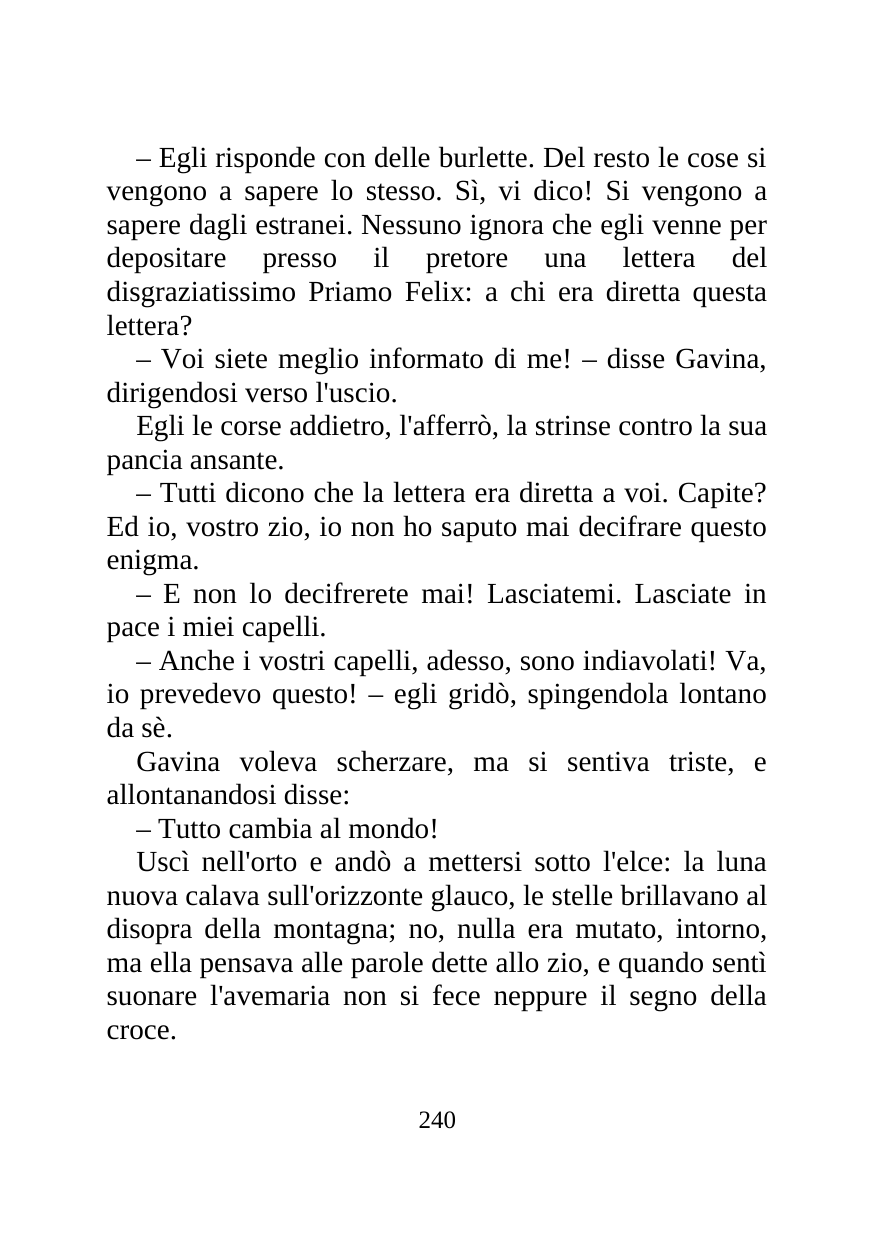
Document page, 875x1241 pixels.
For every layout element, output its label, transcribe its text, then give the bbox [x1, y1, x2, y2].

text – Anche i vostri capelli, adesso, sono indiavolati! Va, io prevedevo questo! – egli gridò, spingendola lontano da sè. [106, 643, 768, 744]
text – Voi siete meglio informato di me! – disse Gavina, dirigendosi verso l'uscio. [106, 341, 768, 408]
text Egli le corse addietro, l'afferrò, la strinse contro la sua pancia ansante. [106, 408, 768, 475]
text – Tutto cambia al mondo! [106, 811, 768, 844]
text Gavina voleva scherzare, ma si sentiva triste, e allontanandosi disse: [106, 744, 768, 811]
text – Egli risponde con delle burlette. Del resto le cose si vengono a sapere lo stesso. Sì, vi dico! Si vengono a sapere dagli estranei. Nessuno ignora che egli venne per depositare presso il pretore una lettera del disgraziatissimo Priamo Felix: a chi era diretta questa lettera? [106, 140, 768, 341]
text – Tutti dicono che la lettera era diretta a voi. Capite? Ed io, vostro zio, io non ho saputo mai decifrare questo enigma. [106, 475, 768, 576]
text – E non lo decifrerete mai! Lasciatemi. Lasciate in pace i miei capelli. [106, 576, 768, 643]
text Uscì nell'orto e andò a mettersi sotto l'elce: la luna nuova calava sull'orizzonte glauco, le stelle brillavano al disopra della montagna; no, nulla era mutato, intorno, ma ella pensava alle parole dette allo zio, e quando sentì suonare l'avemaria non si fece neppure il segno della croce. [106, 844, 768, 1046]
